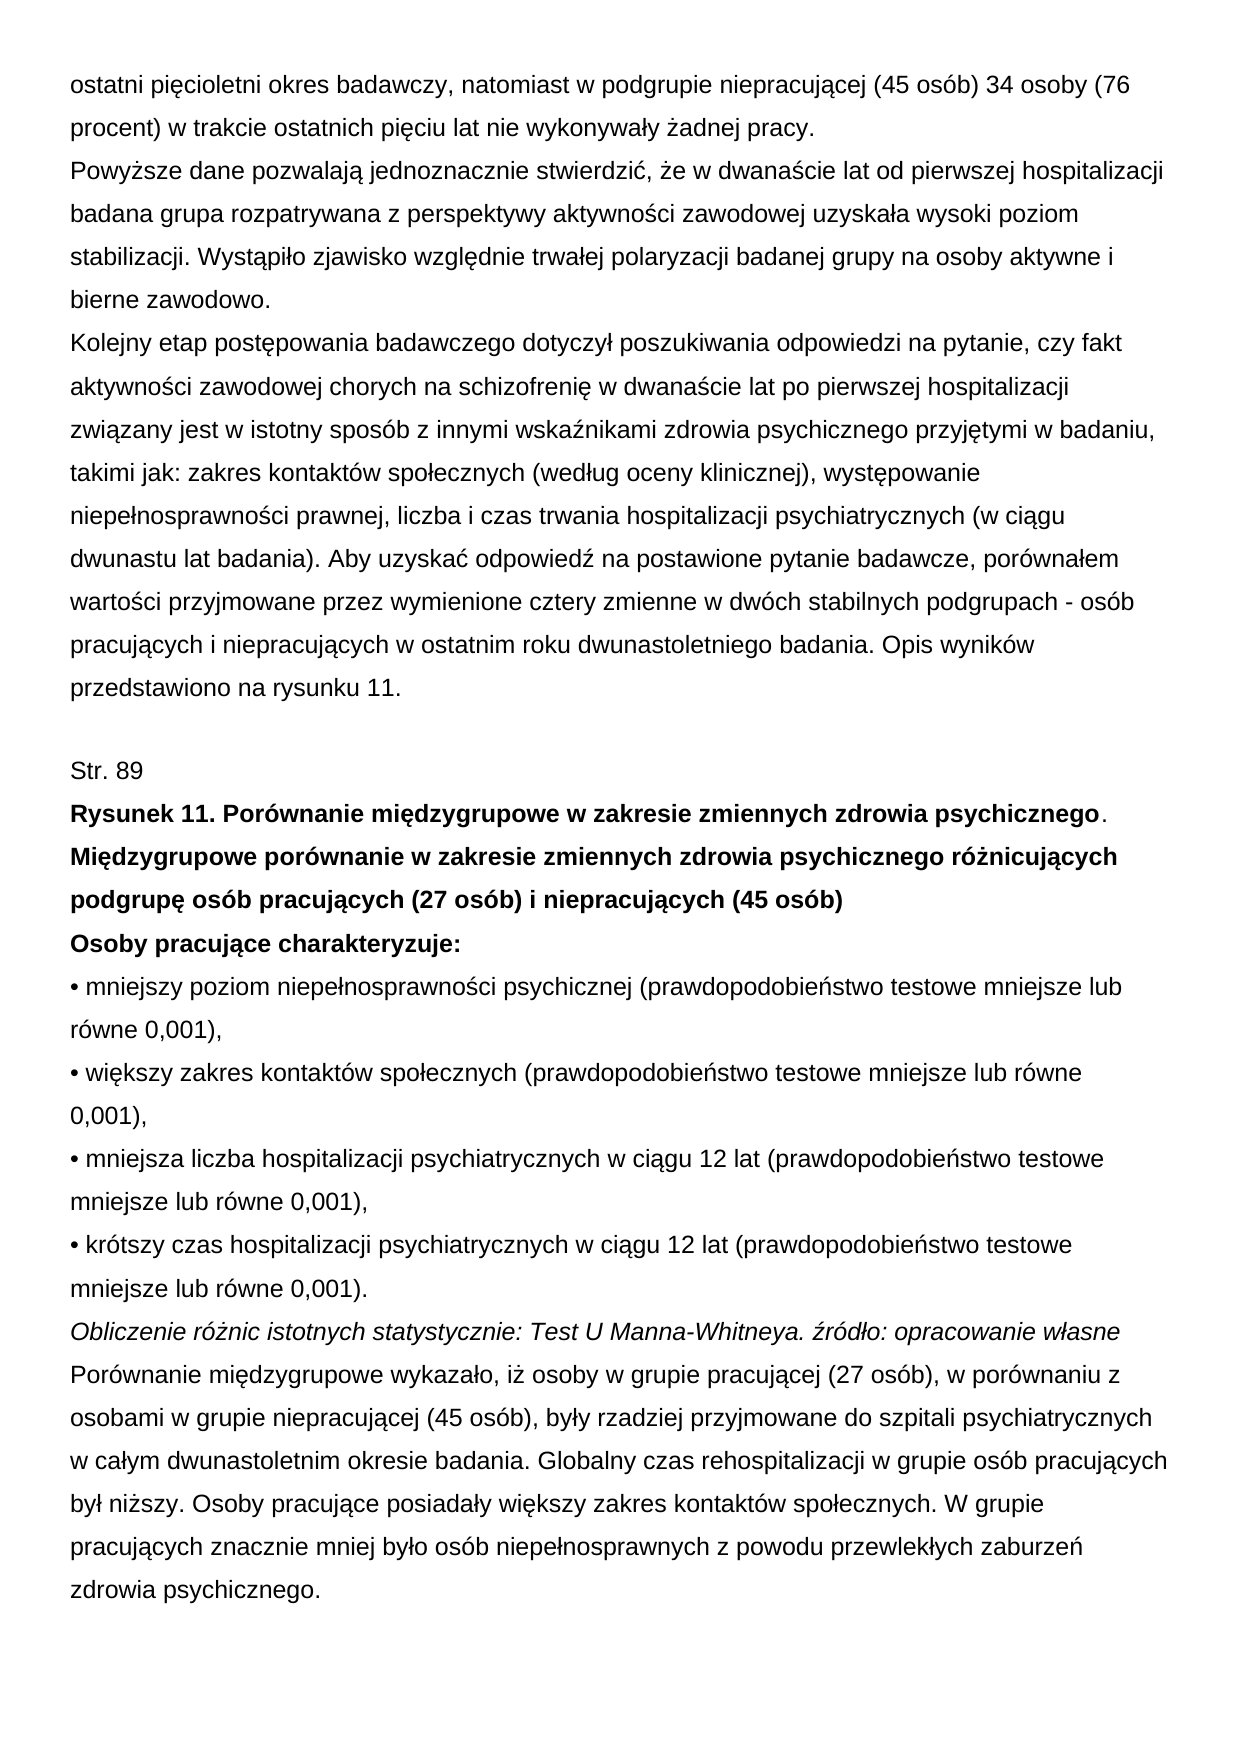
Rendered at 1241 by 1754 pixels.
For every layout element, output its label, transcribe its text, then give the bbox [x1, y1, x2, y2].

text • większy zakres kontaktów społecznych (prawdopodobieństwo testowe mniejsze lub równe 0,001), [70, 1058, 1154, 1130]
text Kolejny etap postępowania badawczego dotyczył poszukiwania odpowiedzi na pytanie, czy fakt aktywności zawodowej chorych na schizofrenię w dwanaście lat po pierwszej hospitalizacji związany jest w istotny sposób z innymi wskaźnikami zdrowia psychicznego przyjętymi w badaniu, takimi jak: zakres kontaktów społecznych (według oceny klinicznej), występowanie niepełnosprawności prawnej, liczba i czas trwania hospitalizacji psychiatrycznych (w ciągu dwunastu lat badania). Aby uzyskać odpowiedź na postawione pytanie badawcze, porównałem wartości przyjmowane przez wymienione cztery zmienne w dwóch stabilnych podgrupach - osób pracujących i niepracujących w ostatnim roku dwunastoletniego badania. Opis wyników przedstawiono na rysunku 11. [70, 328, 1171, 702]
text Osoby pracujące charakteryzuje: [70, 928, 1154, 957]
text Str. 89 [70, 756, 1171, 785]
text Obliczenie różnic istotnych statystycznie: Test U Manna-Whitneya. źródło: opracowanie własne [70, 1317, 1171, 1345]
text ostatni pięcioletni okres badawczy, natomiast w podgrupie niepracującej (45 osób) 34 osoby (76 procent) w trakcie ostatnich pięciu lat nie wykonywały żadnej pracy. [70, 70, 1171, 142]
text • krótszy czas hospitalizacji psychiatrycznych w ciągu 12 lat (prawdopodobieństwo testowe mniejsze lub równe 0,001). [70, 1230, 1154, 1302]
text • mniejsza liczba hospitalizacji psychiatrycznych w ciągu 12 lat (prawdopodobieństwo testowe mniejsze lub równe 0,001), [70, 1144, 1154, 1216]
text Rysunek 11. Porównanie międzygrupowe w zakresie zmiennych zdrowia psychicznego. [70, 799, 1171, 828]
text Porównanie międzygrupowe wykazało, iż osoby w grupie pracującej (27 osób), w porównaniu z osobami w grupie niepracującej (45 osób), były rzadziej przyjmowane do szpitali psychiatrycznych w całym dwunastoletnim okresie badania. Globalny czas rehospitalizacji w grupie osób pracujących był niższy. Osoby pracujące posiadały większy zakres kontaktów społecznych. W grupie pracujących znacznie mniej było osób niepełnosprawnych z powodu przewlekłych zaburzeń zdrowia psychicznego. [70, 1360, 1171, 1604]
text Międzygrupowe porównanie w zakresie zmiennych zdrowia psychicznego różnicujących podgrupę osób pracujących (27 osób) i niepracujących (45 osób) [70, 842, 1154, 914]
text Powyższe dane pozwalają jednoznacznie stwierdzić, że w dwanaście lat od pierwszej hospitalizacji badana grupa rozpatrywana z perspektywy aktywności zawodowej uzyskała wysoki poziom stabilizacji. Wystąpiło zjawisko względnie trwałej polaryzacji badanej grupy na osoby aktywne i bierne zawodowo. [70, 156, 1171, 314]
text • mniejszy poziom niepełnosprawności psychicznej (prawdopodobieństwo testowe mniejsze lub równe 0,001), [70, 972, 1154, 1043]
